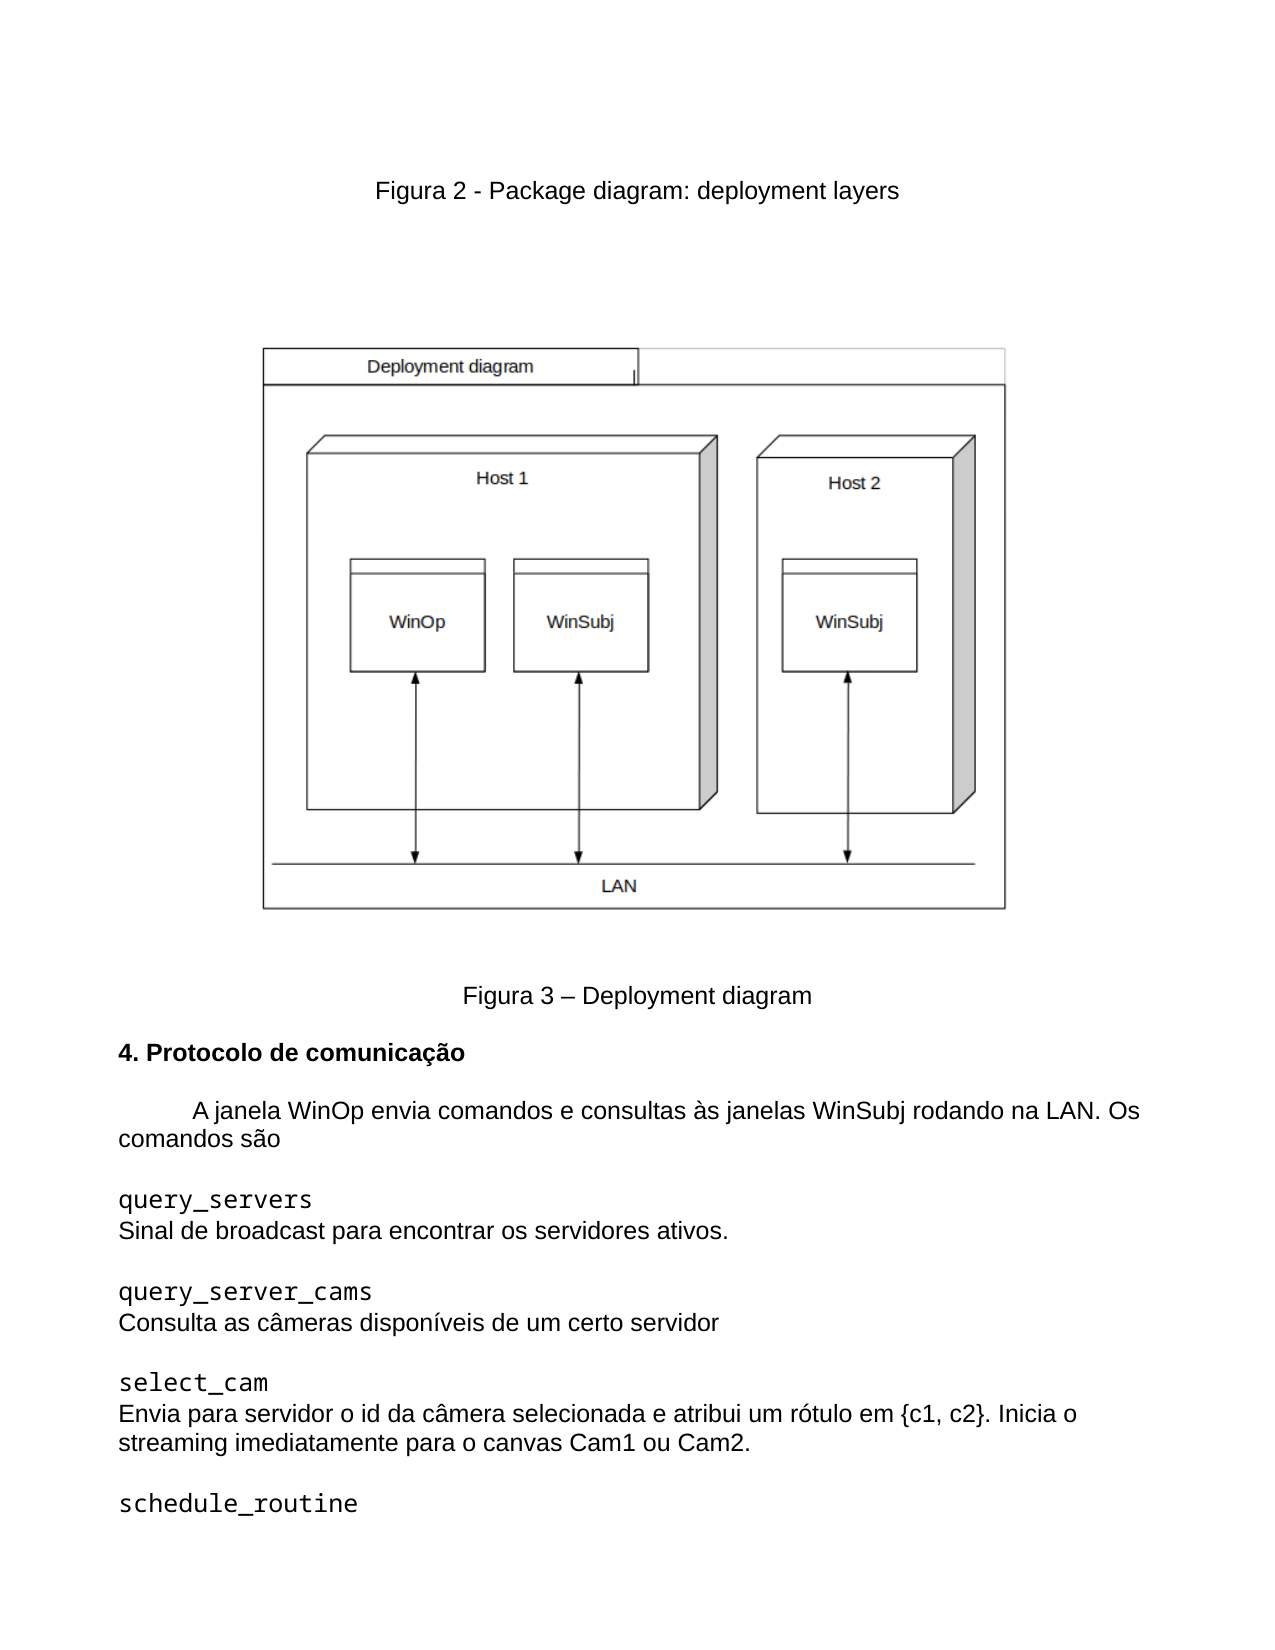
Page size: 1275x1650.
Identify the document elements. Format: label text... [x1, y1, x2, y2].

text schedule_routine [118, 1485, 1157, 1519]
text 4. Protocolo de comunicação [118, 1038, 1157, 1067]
text Consulta as câmeras disponíveis de um certo servidor [118, 1307, 1157, 1336]
text select_cam [118, 1365, 1157, 1399]
text Figura 3 – Deployment diagram [118, 981, 1157, 1009]
text query_server_cams [118, 1273, 1157, 1307]
text Figura 2 - Package diagram: deployment layers [118, 176, 1157, 204]
picture [253, 339, 1018, 922]
text A janela WinOp envia comandos e consultas às janelas WinSubj rodando na LAN. Os comandos são [118, 1096, 1157, 1153]
text Envia para servidor o id da câmera selecionada e atribui um rótulo em {c1, c2}. Inicia o streaming imediatamente para o canvas Cam1 ou Cam2. [118, 1399, 1157, 1457]
text query_servers [118, 1182, 1157, 1216]
text Sinal de broadcast para encontrar os servidores ativos. [118, 1216, 1157, 1245]
